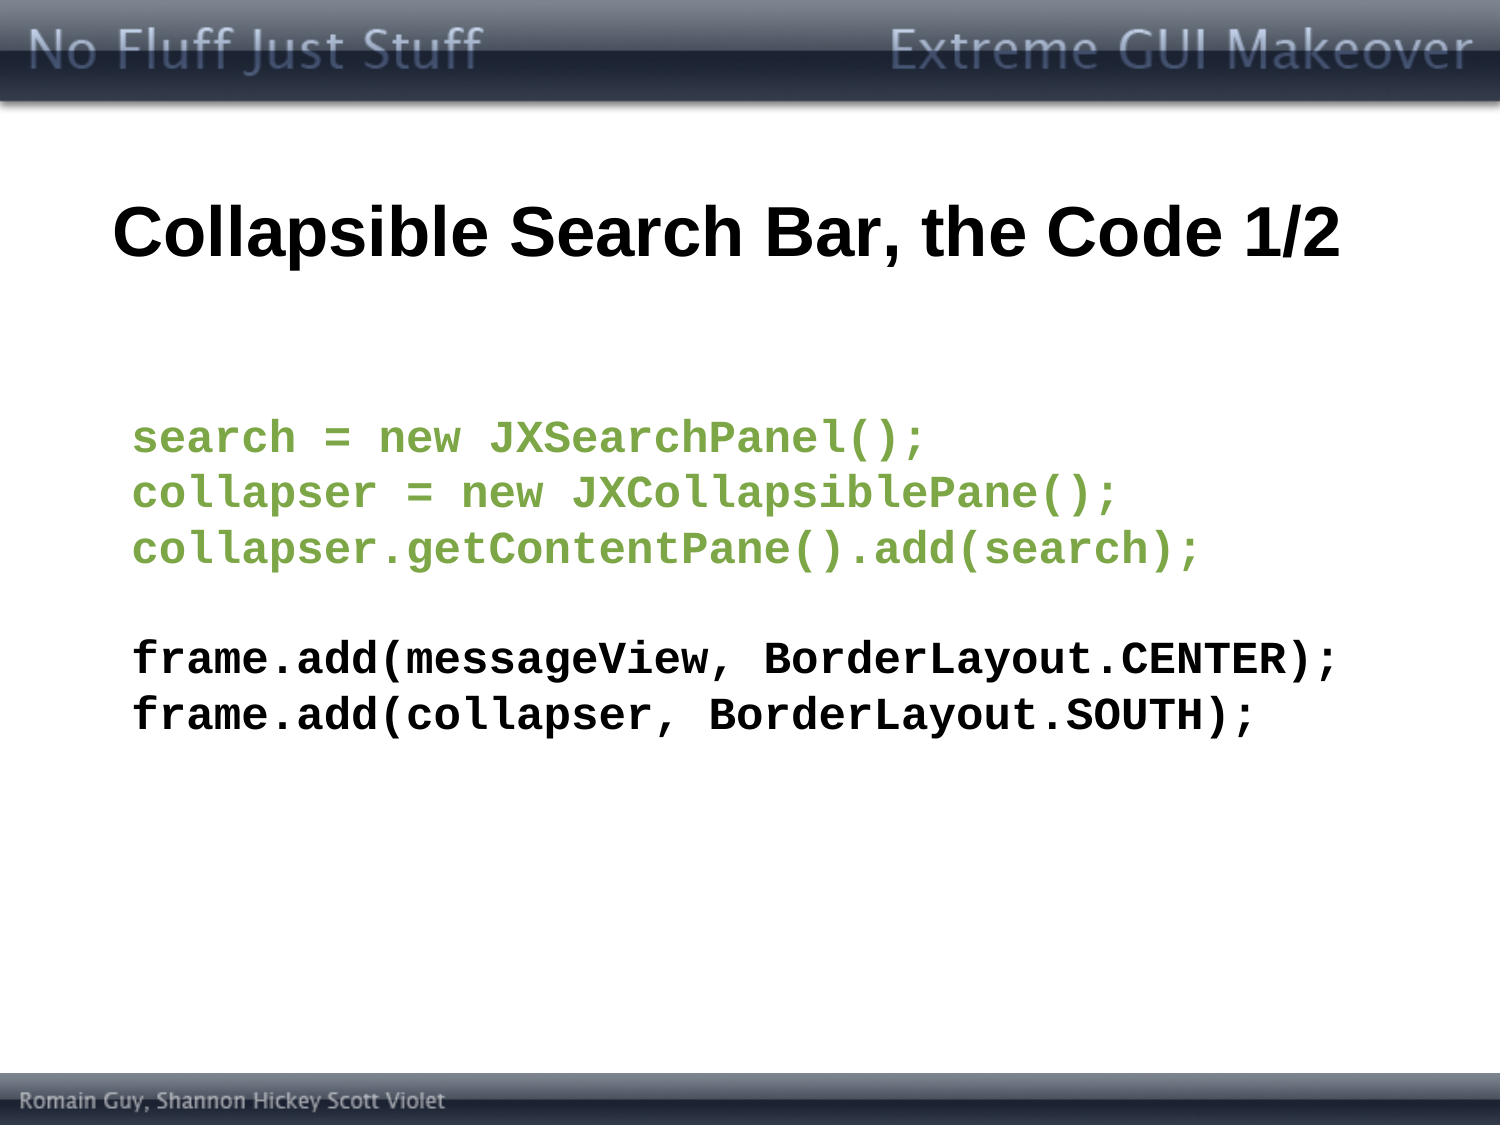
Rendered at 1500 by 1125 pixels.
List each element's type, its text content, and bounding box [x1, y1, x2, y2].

picture [0, 0, 1500, 114]
title Collapsible Search Bar, the Code 1/2 [112, 119, 1417, 271]
text_box search = new JXSearchPanel(); collapser = new JXCollapsiblePane(); collapser.getContentPane().add(search); frame.add(messageView, BorderLayout.CENTER); frame.add(collapser, BorderLayout.SOUTH); [131, 410, 1463, 743]
picture [0, 1073, 1500, 1125]
